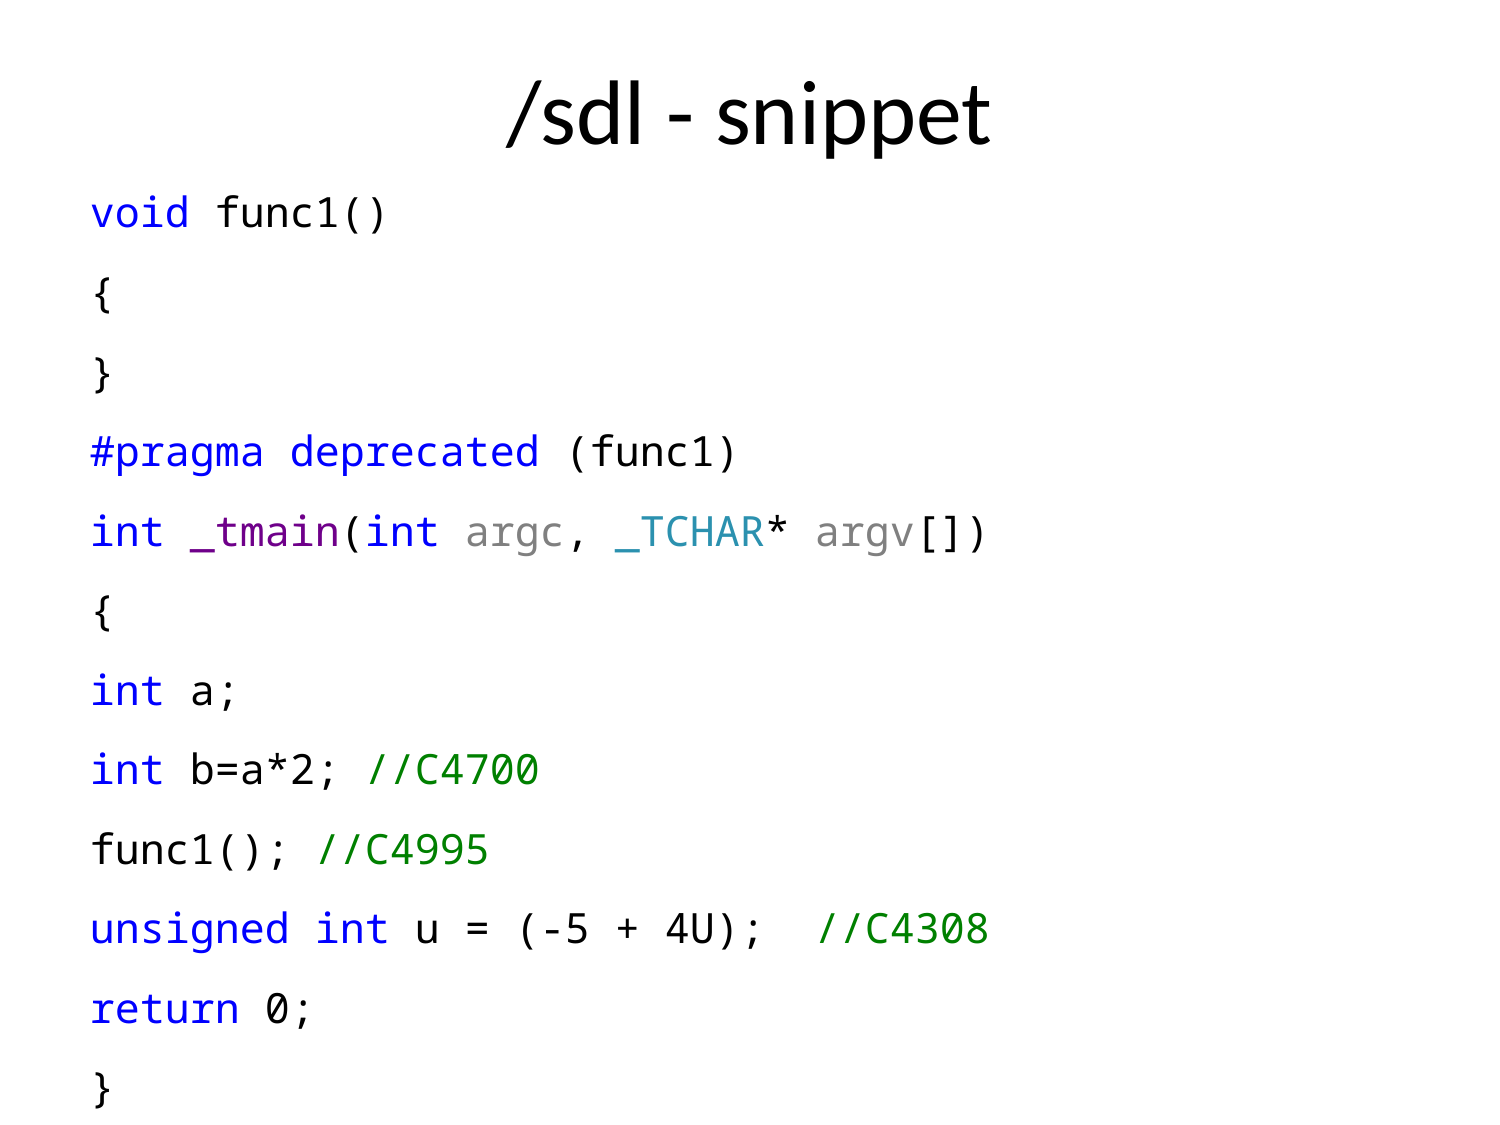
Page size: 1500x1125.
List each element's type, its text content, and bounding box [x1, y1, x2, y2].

list [75, 262, 1426, 1005]
title /sdl - snippet [75, 45, 1425, 178]
list void func1() { } #pragma deprecated (func1) int _tmain(int argc, _TCHAR* argv[]) { int a; int b=a*2; //C4700 func1(); //C4995 unsigned int u = (-5 + 4U); //C4308 return 0; } [75, 178, 1426, 262]
list void func1() { } #pragma deprecated (func1) int _tmain(int argc, _TCHAR* argv[]) { int a; int b=a*2; //C4700 func1(); //C4995 unsigned int u = (-5 + 4U); //C4308 return 0; } [75, 1005, 1426, 1028]
